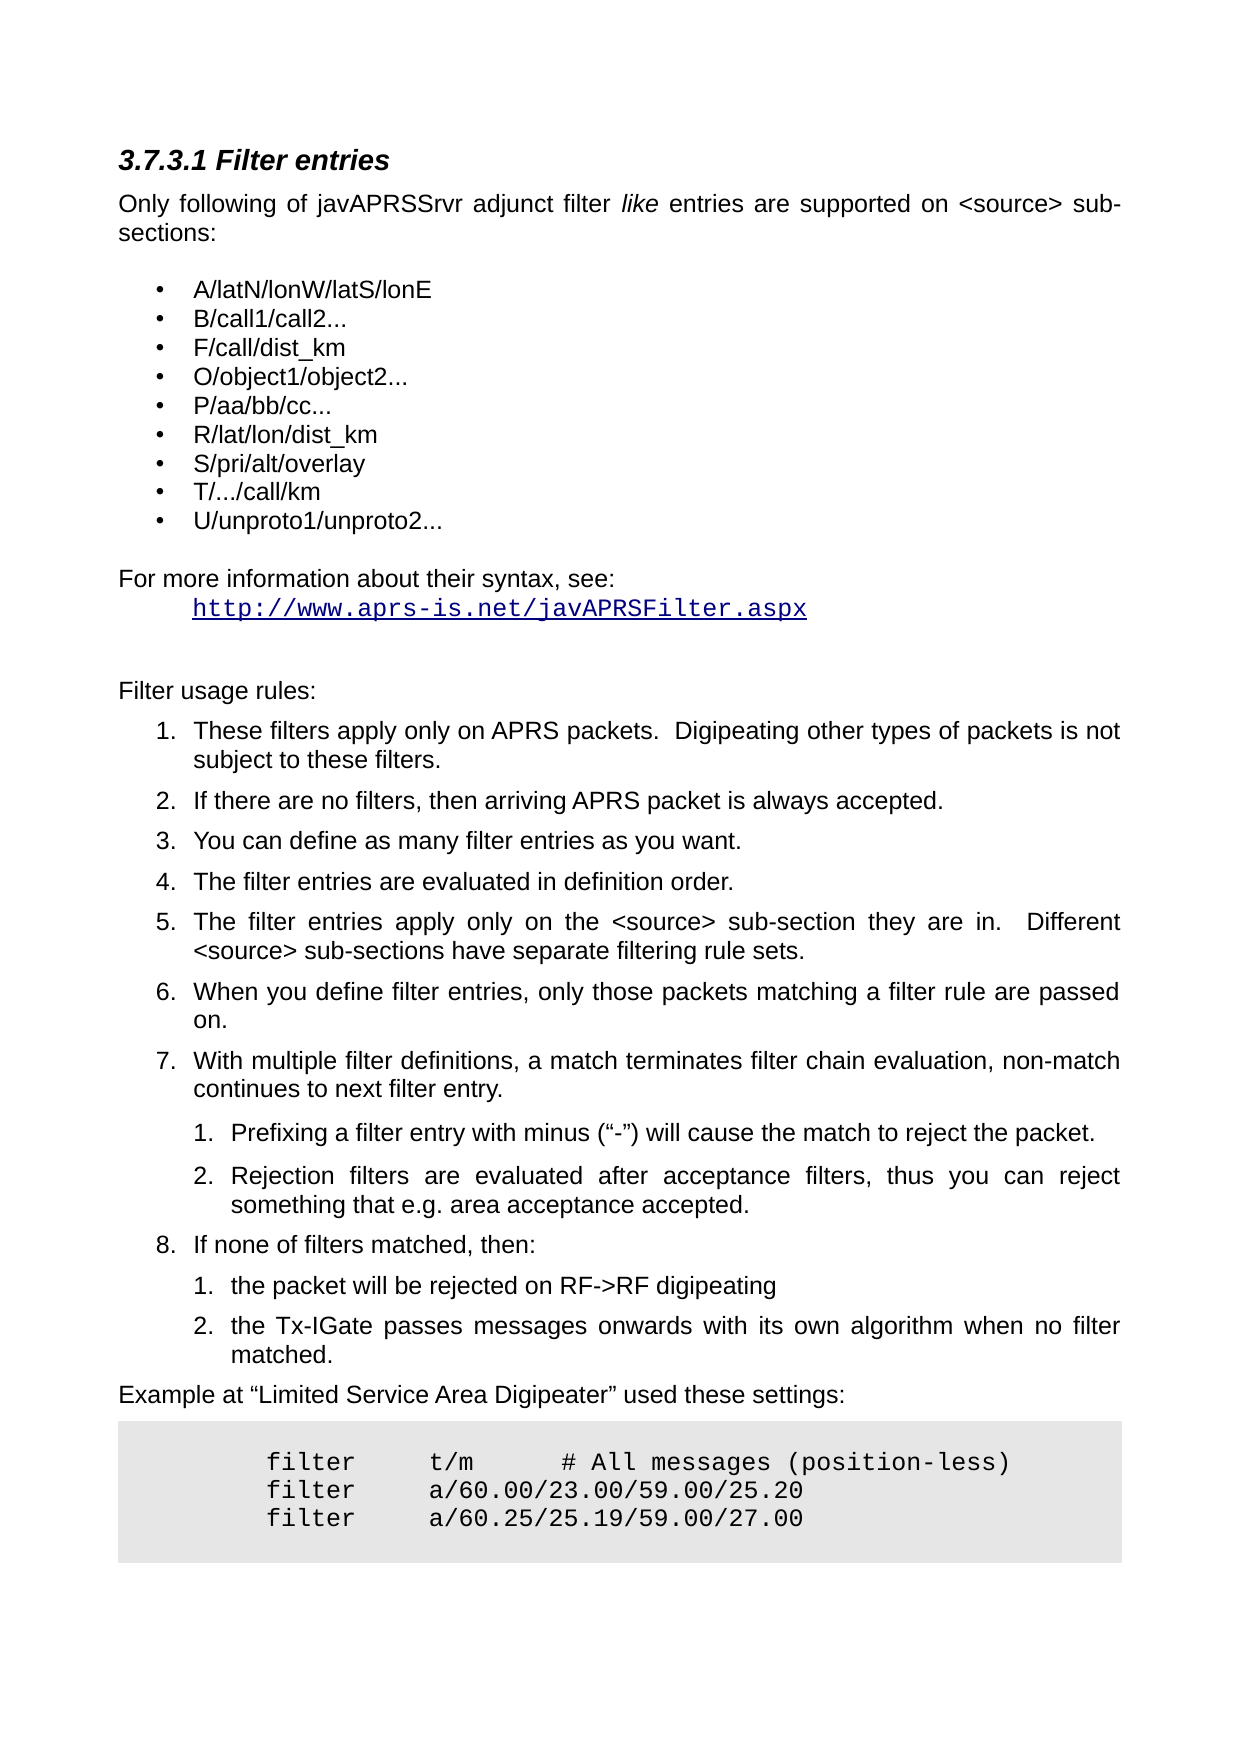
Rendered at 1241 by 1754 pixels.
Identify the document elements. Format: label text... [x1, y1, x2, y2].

text http://www.aprs-is.net/javAPRSFilter.aspx [118, 593, 1122, 623]
list A/latN/lonW/latS/lonE [156, 275, 1122, 304]
subtitle Filter entries [118, 143, 1122, 177]
list B/call1/call2... [156, 304, 1122, 333]
text For more information about their syntax, see: [118, 564, 1122, 593]
list the packet will be rejected on RF->RF digipeating [193, 1271, 1122, 1299]
list T/.../call/km [156, 477, 1122, 506]
text Only following of javAPRSSrvr adjunct filter like entries are supported on <source> sub-sections: [118, 189, 1122, 247]
list U/unproto1/unproto2... [156, 506, 1122, 535]
text Example at “Limited Service Area Digipeater” used these settings: [118, 1380, 1122, 1409]
list These filters apply only on APRS packets. Digipeating other types of packets is not subject to these filters. [156, 716, 1122, 774]
list the Tx-IGate passes messages onwards with its own algorithm when no filter matched. [193, 1311, 1122, 1369]
list F/call/dist_km [156, 333, 1122, 362]
text filter t/m # All messages (position-less) [118, 1449, 1122, 1478]
list The filter entries are evaluated in definition order. [156, 867, 1122, 895]
list S/pri/alt/overlay [156, 448, 1122, 477]
list When you define filter entries, only those packets matching a filter rule are passed on. [156, 976, 1122, 1034]
list You can define as many filter entries as you want. [156, 826, 1122, 855]
list If none of filters matched, then: [156, 1230, 1122, 1259]
list With multiple filter definitions, a match terminates filter chain evaluation, non-match continues to next filter entry. [156, 1046, 1122, 1103]
list R/lat/lon/dist_km [156, 420, 1122, 448]
list Rejection filters are evaluated after acceptance filters, thus you can reject something that e.g. area acceptance accepted. [193, 1161, 1122, 1218]
text filter a/60.25/25.19/59.00/27.00 [118, 1506, 1122, 1534]
text filter a/60.00/23.00/59.00/25.20 [118, 1478, 1122, 1506]
list P/aa/bb/cc... [156, 391, 1122, 420]
list The filter entries apply only on the <source> sub-section they are in. Different <source> sub-sections have separate filtering rule sets. [156, 907, 1122, 965]
list Prefixing a filter entry with minus (“-”) will cause the match to reject the packet. [193, 1115, 1122, 1149]
list If there are no filters, then arriving APRS packet is always accepted. [156, 786, 1122, 814]
list O/object1/object2... [156, 362, 1122, 391]
text Filter usage rules: [118, 676, 1122, 704]
